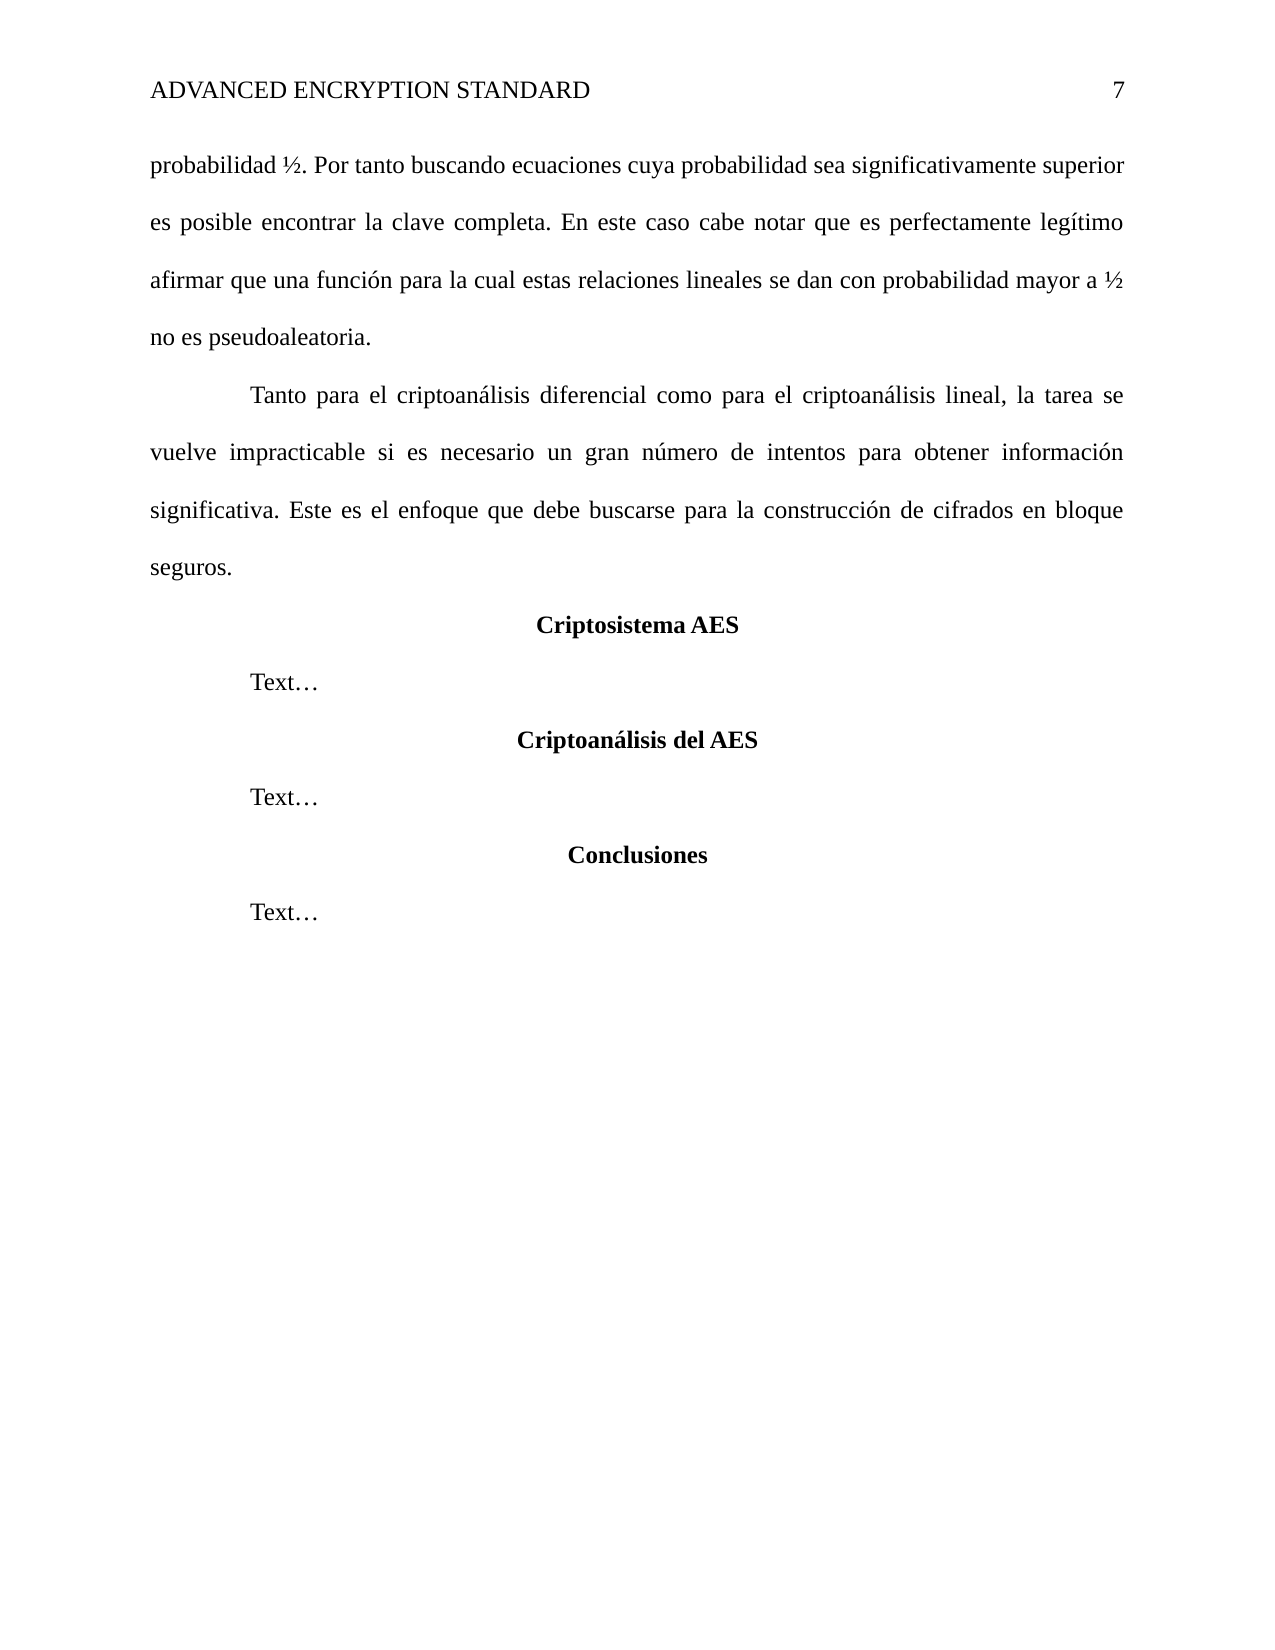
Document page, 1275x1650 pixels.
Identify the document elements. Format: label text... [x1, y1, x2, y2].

text Criptosistema AES [150, 610, 1125, 639]
text probabilidad ½. Por tanto buscando ecuaciones cuya probabilidad sea significativamente superior es posible encontrar la clave completa. En este caso cabe notar que es perfectamente legítimo afirmar que una función para la cual estas relaciones lineales se dan con probabilidad mayor a ½ no es pseudoaleatoria. [150, 150, 1125, 351]
text Text… [150, 782, 1125, 811]
text Criptoanálisis del AES [150, 725, 1125, 754]
text Tanto para el criptoanálisis diferencial como para el criptoanálisis lineal, la tarea se vuelve impracticable si es necesario un gran número de intentos para obtener información significativa. Este es el enfoque que debe buscarse para la construcción de cifrados en bloque seguros. [150, 380, 1125, 581]
text Text… [150, 667, 1125, 696]
text Conclusiones [150, 840, 1125, 869]
text Text… [150, 897, 1125, 926]
